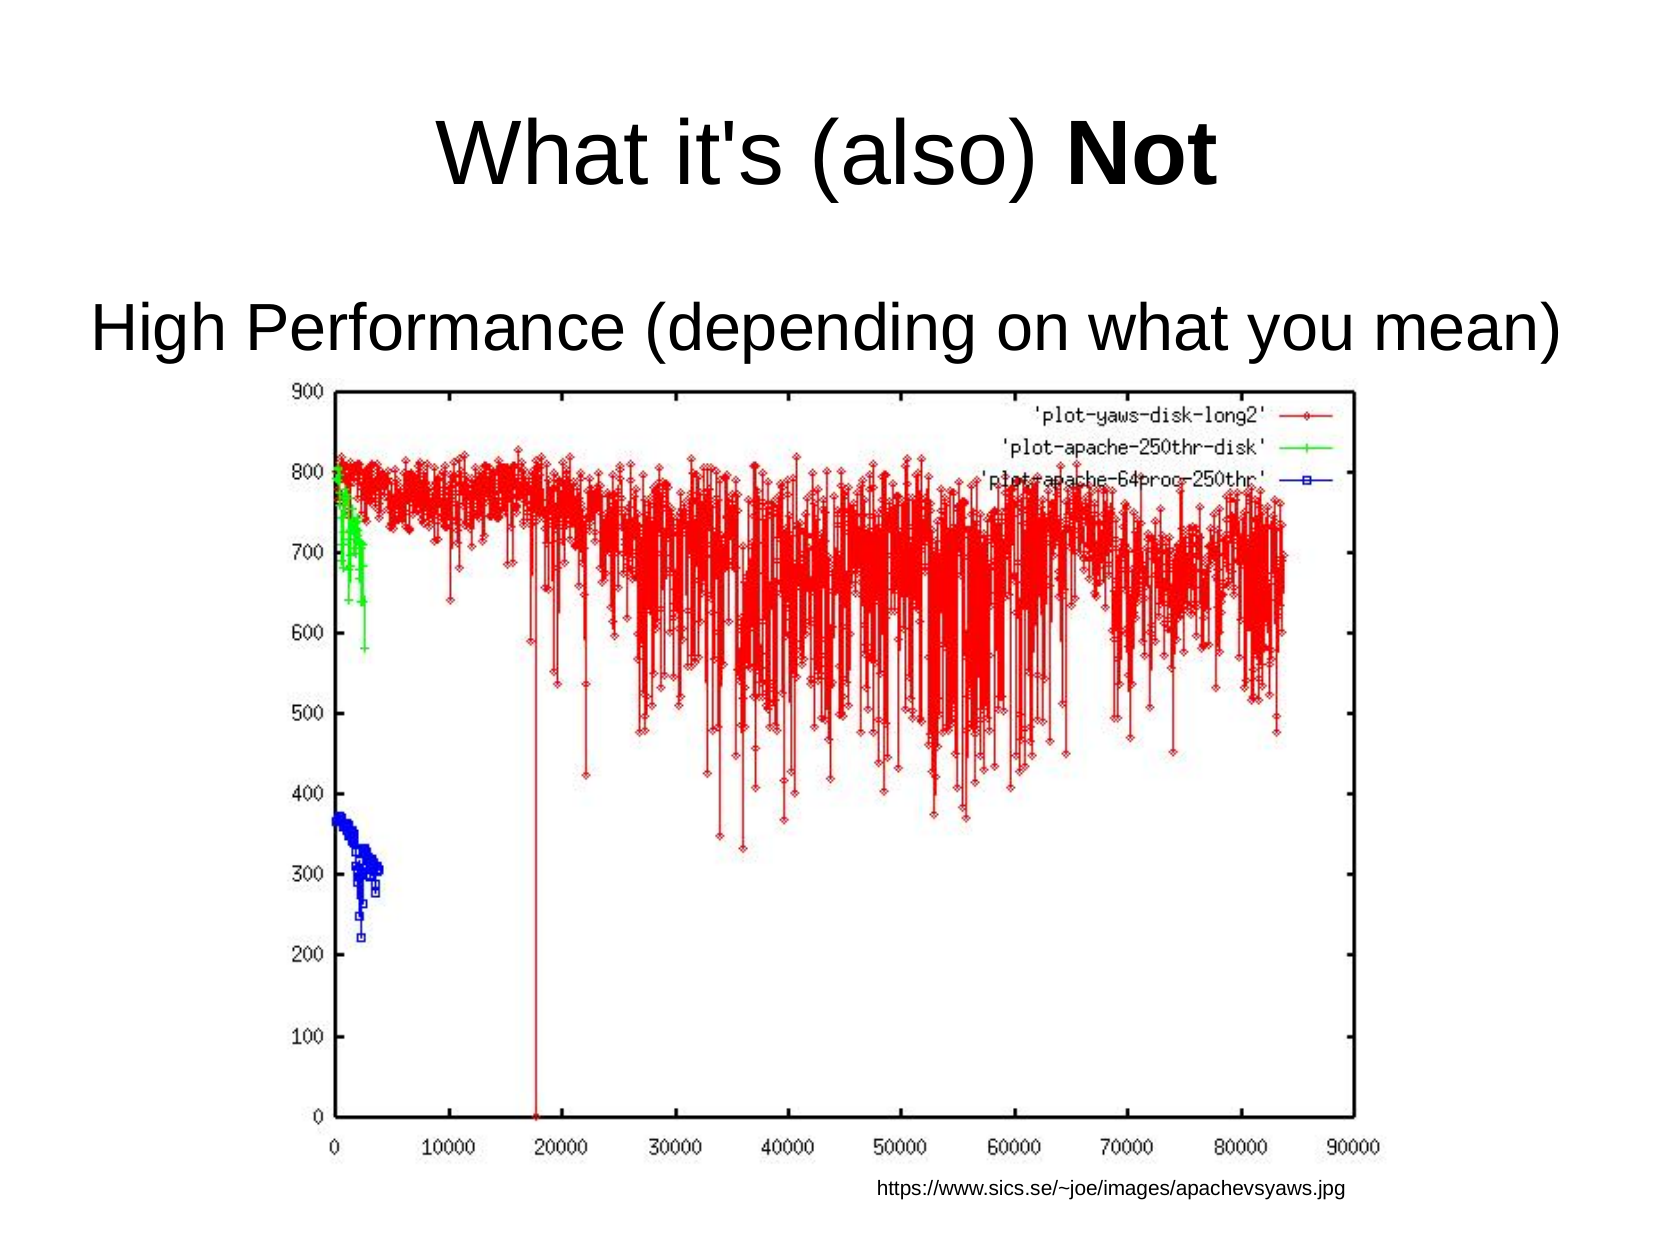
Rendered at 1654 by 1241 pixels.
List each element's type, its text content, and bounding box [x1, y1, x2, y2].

title What it's (also) Not [82, 49, 1571, 257]
text_box https://www.sics.se/~joe/images/apachevsyaws.jpg [862, 1169, 1360, 1208]
list High Performance (depending on what you mean) [82, 290, 1571, 1010]
picture [259, 378, 1401, 1182]
